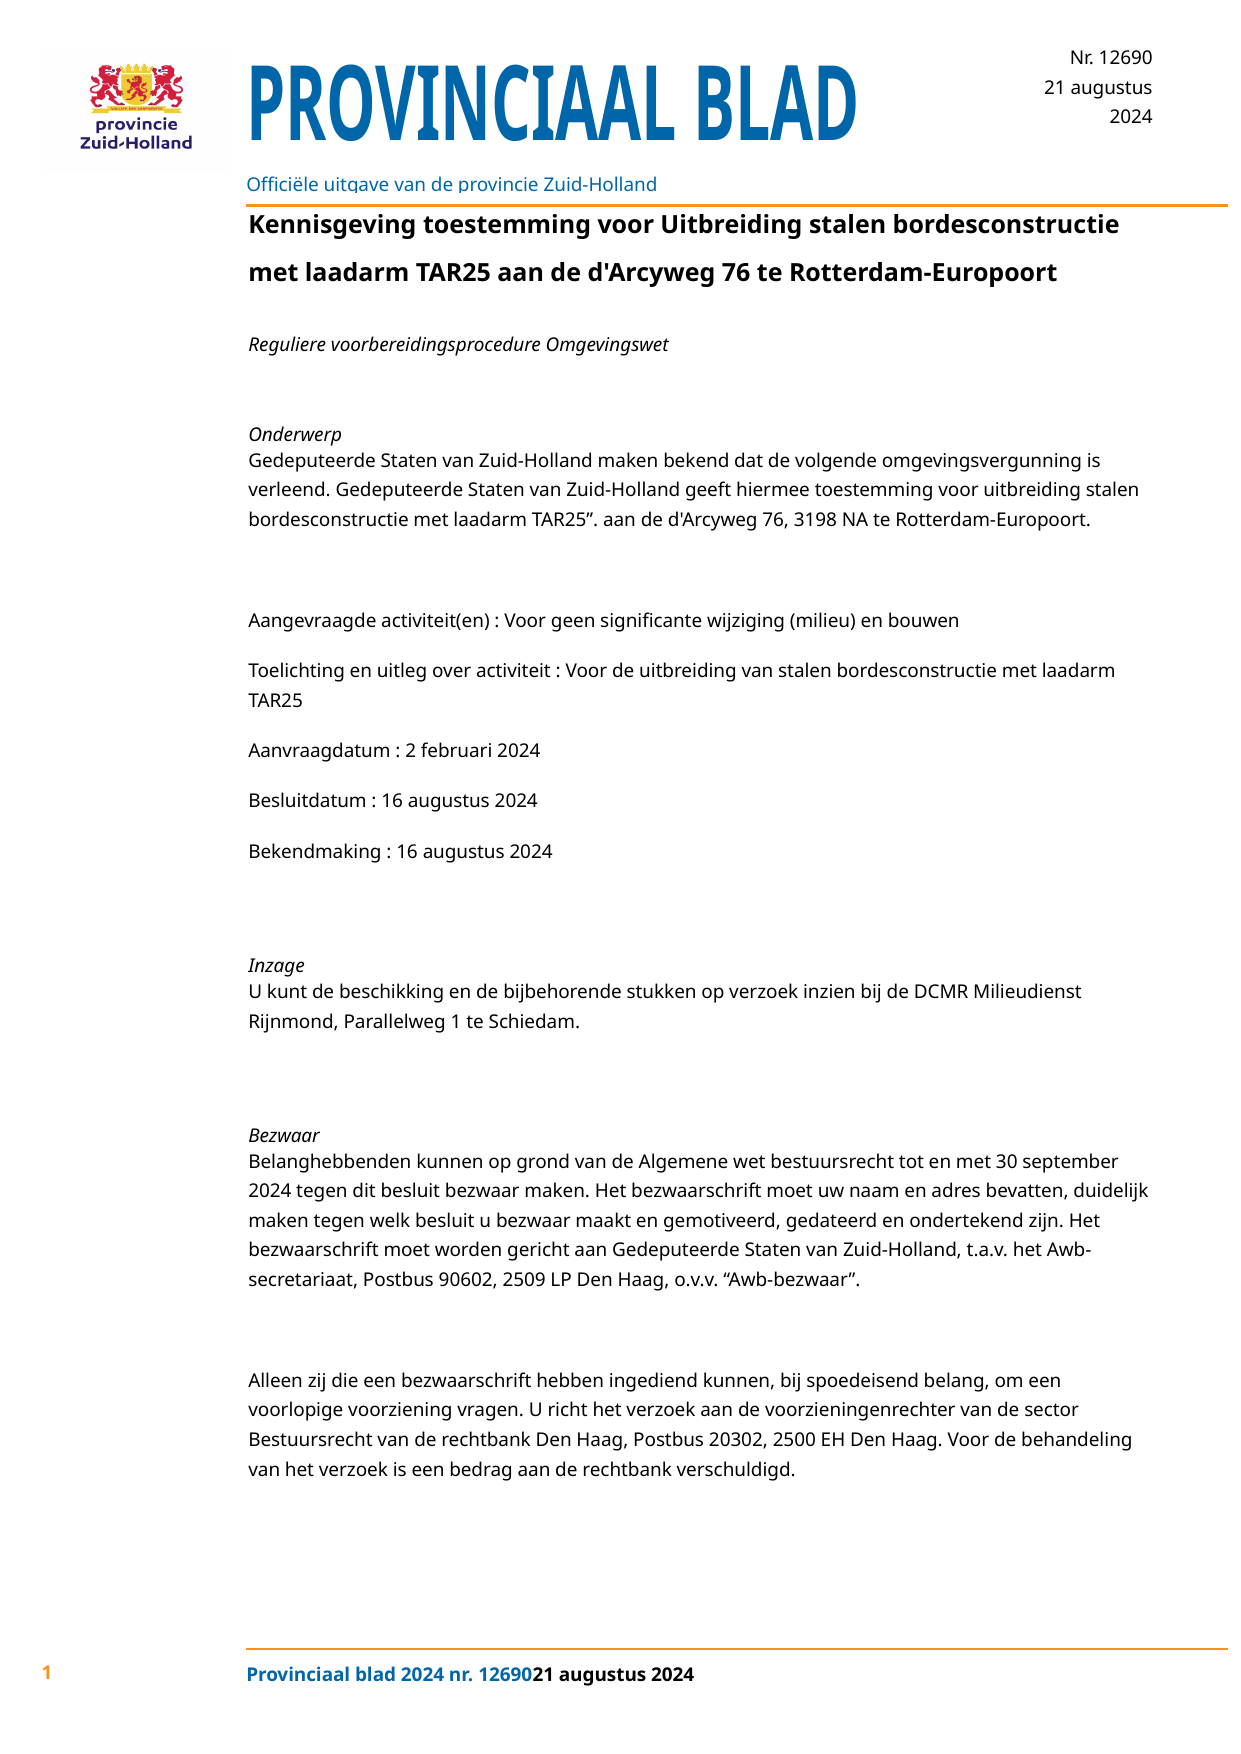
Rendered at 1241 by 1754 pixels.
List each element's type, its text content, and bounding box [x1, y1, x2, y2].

text Toelichting en uitleg over activiteit : Voor de uitbreiding van stalen bordesconstructie met laadarm TAR25 [248, 657, 1152, 713]
text Kennisgeving toestemming voor Uitbreiding stalen bordesconstructie met laadarm TAR25 aan de d'Arcyweg 76 te Rotterdam-Europoort [248, 207, 1152, 288]
text Reguliere voorbereidingsprocedure Omgevingswet [248, 331, 1152, 357]
text Bekendmaking : 16 augustus 2024 [248, 838, 1152, 864]
text Bezwaar [248, 1122, 1152, 1148]
text Alleen zij die een bezwaarschrift hebben ingediend kunnen, bij spoedeisend belang, om een voorlopige voorziening vragen. U richt het verzoek aan de voorzieningenrechter van de sector Bestuursrecht van de rechtbank Den Haag, Postbus 20302, 2500 EH Den Haag. Voor de behandeling van het verzoek is een bedrag aan de rechtbank verschuldigd. [248, 1367, 1152, 1482]
text Gedeputeerde Staten van Zuid-Holland maken bekend dat de volgende omgevingsvergunning is verleend. Gedeputeerde Staten van Zuid-Holland geeft hiermee toestemming voor uitbreiding stalen bordesconstructie met laadarm TAR25”. aan de d'Arcyweg 76, 3198 NA te Rotterdam-Europoort. [248, 447, 1152, 532]
text Besluitdatum : 16 augustus 2024 [248, 788, 1152, 813]
text Aangevraagde activiteit(en) : Voor geen significante wijziging (milieu) en bouwen [248, 607, 1152, 633]
text Belanghebbenden kunnen op grond van de Algemene wet bestuursrecht tot en met 30 september 2024 tegen dit besluit bezwaar maken. Het bezwaarschrift moet uw naam en adres bevatten, duidelijk maken tegen welk besluit u bezwaar maakt en gemotiveerd, gedateerd en ondertekend zijn. Het bezwaarschrift moet worden gericht aan Gedeputeerde Staten van Zuid-Holland, t.a.v. het Awb-secretariaat, Postbus 90602, 2509 LP Den Haag, o.v.v. “Awb-bezwaar”. [248, 1148, 1152, 1292]
text Aanvraagdatum : 2 februari 2024 [248, 737, 1152, 763]
picture [41, 47, 231, 172]
text U kunt de beschikking en de bijbehorende stukken op verzoek inzien bij de DCMR Milieudienst Rijnmond, Parallelweg 1 te Schiedam. [248, 978, 1152, 1033]
text Inzage [248, 952, 1152, 978]
text Onderwerp [248, 421, 1152, 447]
